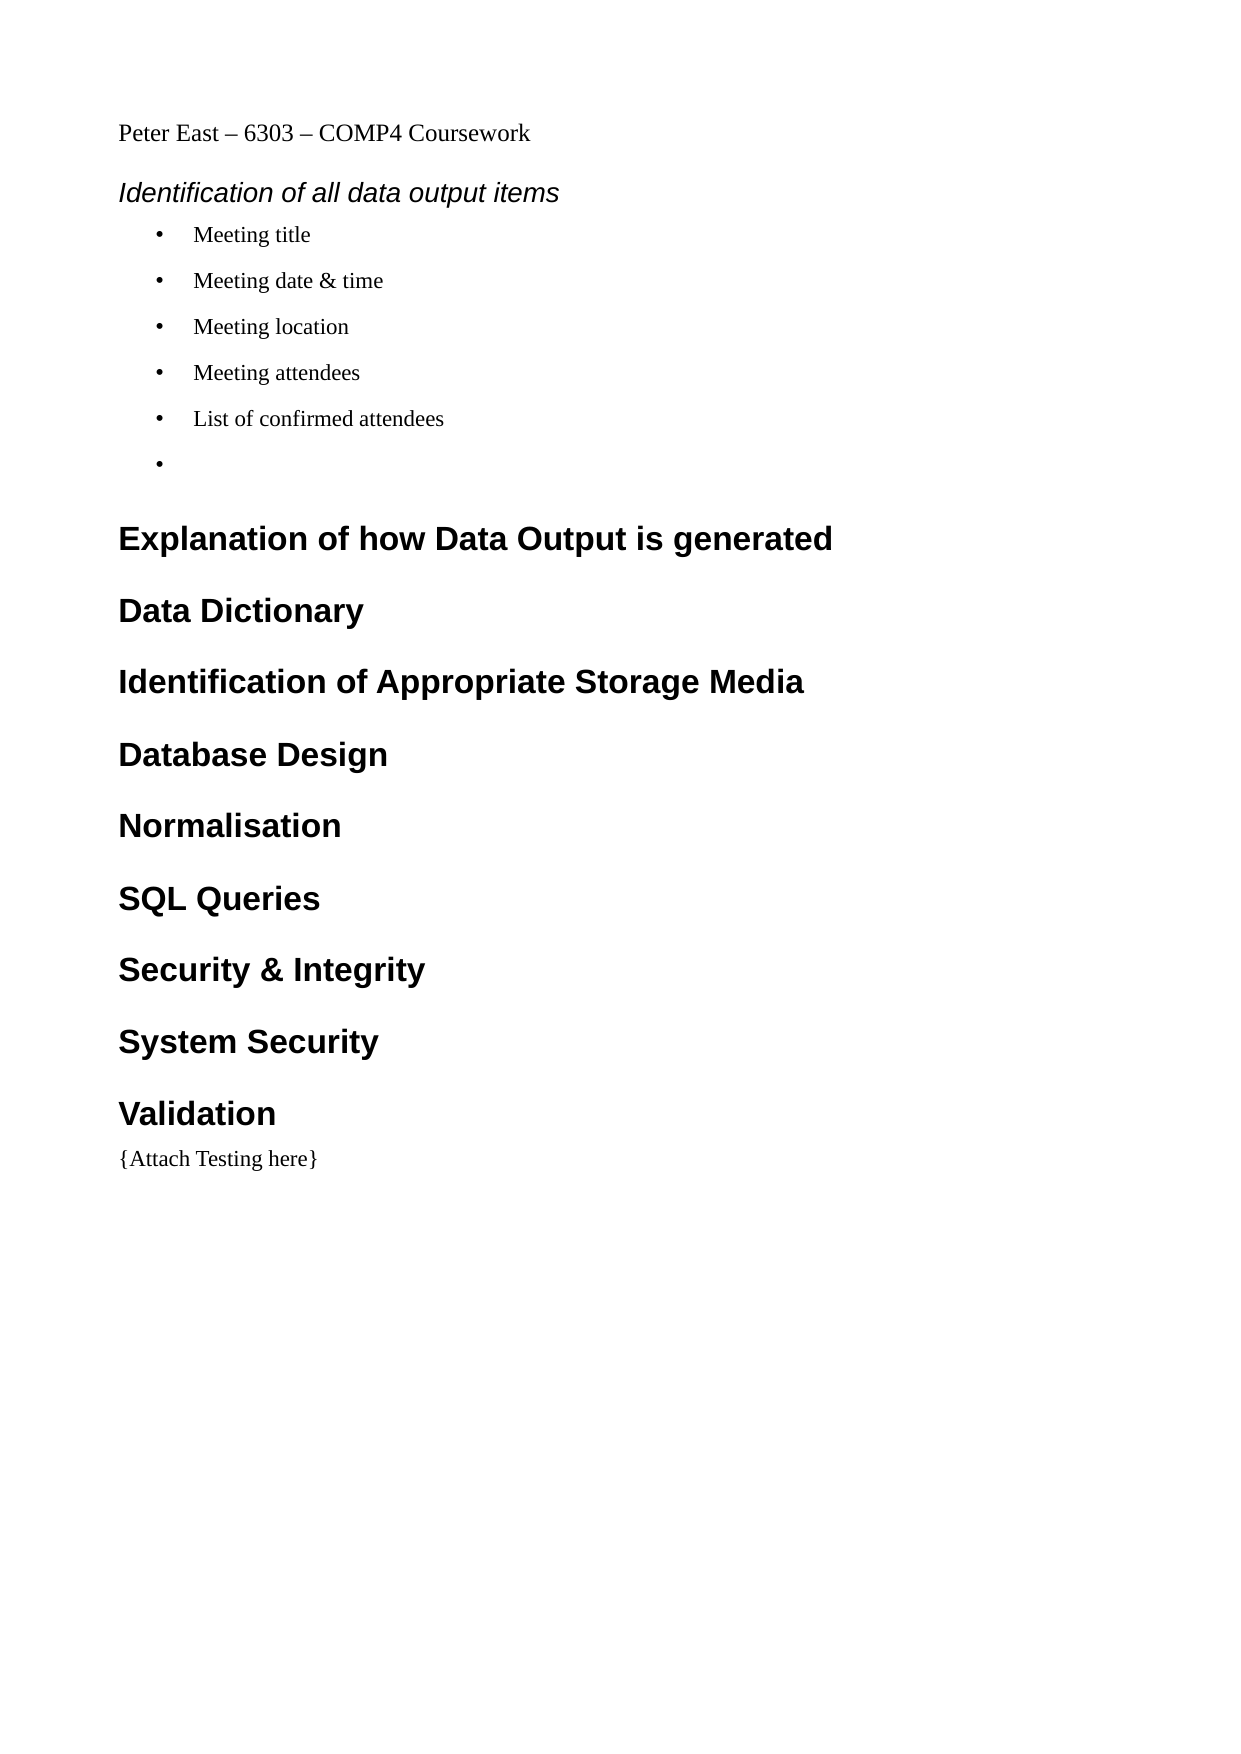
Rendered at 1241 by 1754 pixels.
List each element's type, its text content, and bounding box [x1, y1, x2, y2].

subtitle Security & Integrity [118, 950, 1122, 989]
list List of confirmed attendees [156, 405, 1122, 432]
text {Attach Testing here} [118, 1145, 1122, 1172]
subtitle Identification of Appropriate Storage Media [118, 662, 1122, 701]
list Meeting location [156, 313, 1122, 339]
subtitle Normalisation [118, 806, 1122, 845]
subtitle Validation [118, 1094, 1122, 1133]
subtitle Explanation of how Data Output is generated [118, 518, 1122, 557]
subtitle Data Dictionary [118, 590, 1122, 629]
list Meeting title [156, 221, 1122, 247]
subtitle System Security [118, 1022, 1122, 1061]
subtitle Database Design [118, 734, 1122, 773]
list Meeting attendees [156, 359, 1122, 386]
subtitle SQL Queries [118, 878, 1122, 917]
subtitle Identification of all data output items [118, 176, 1122, 208]
list Meeting date & time [156, 267, 1122, 293]
